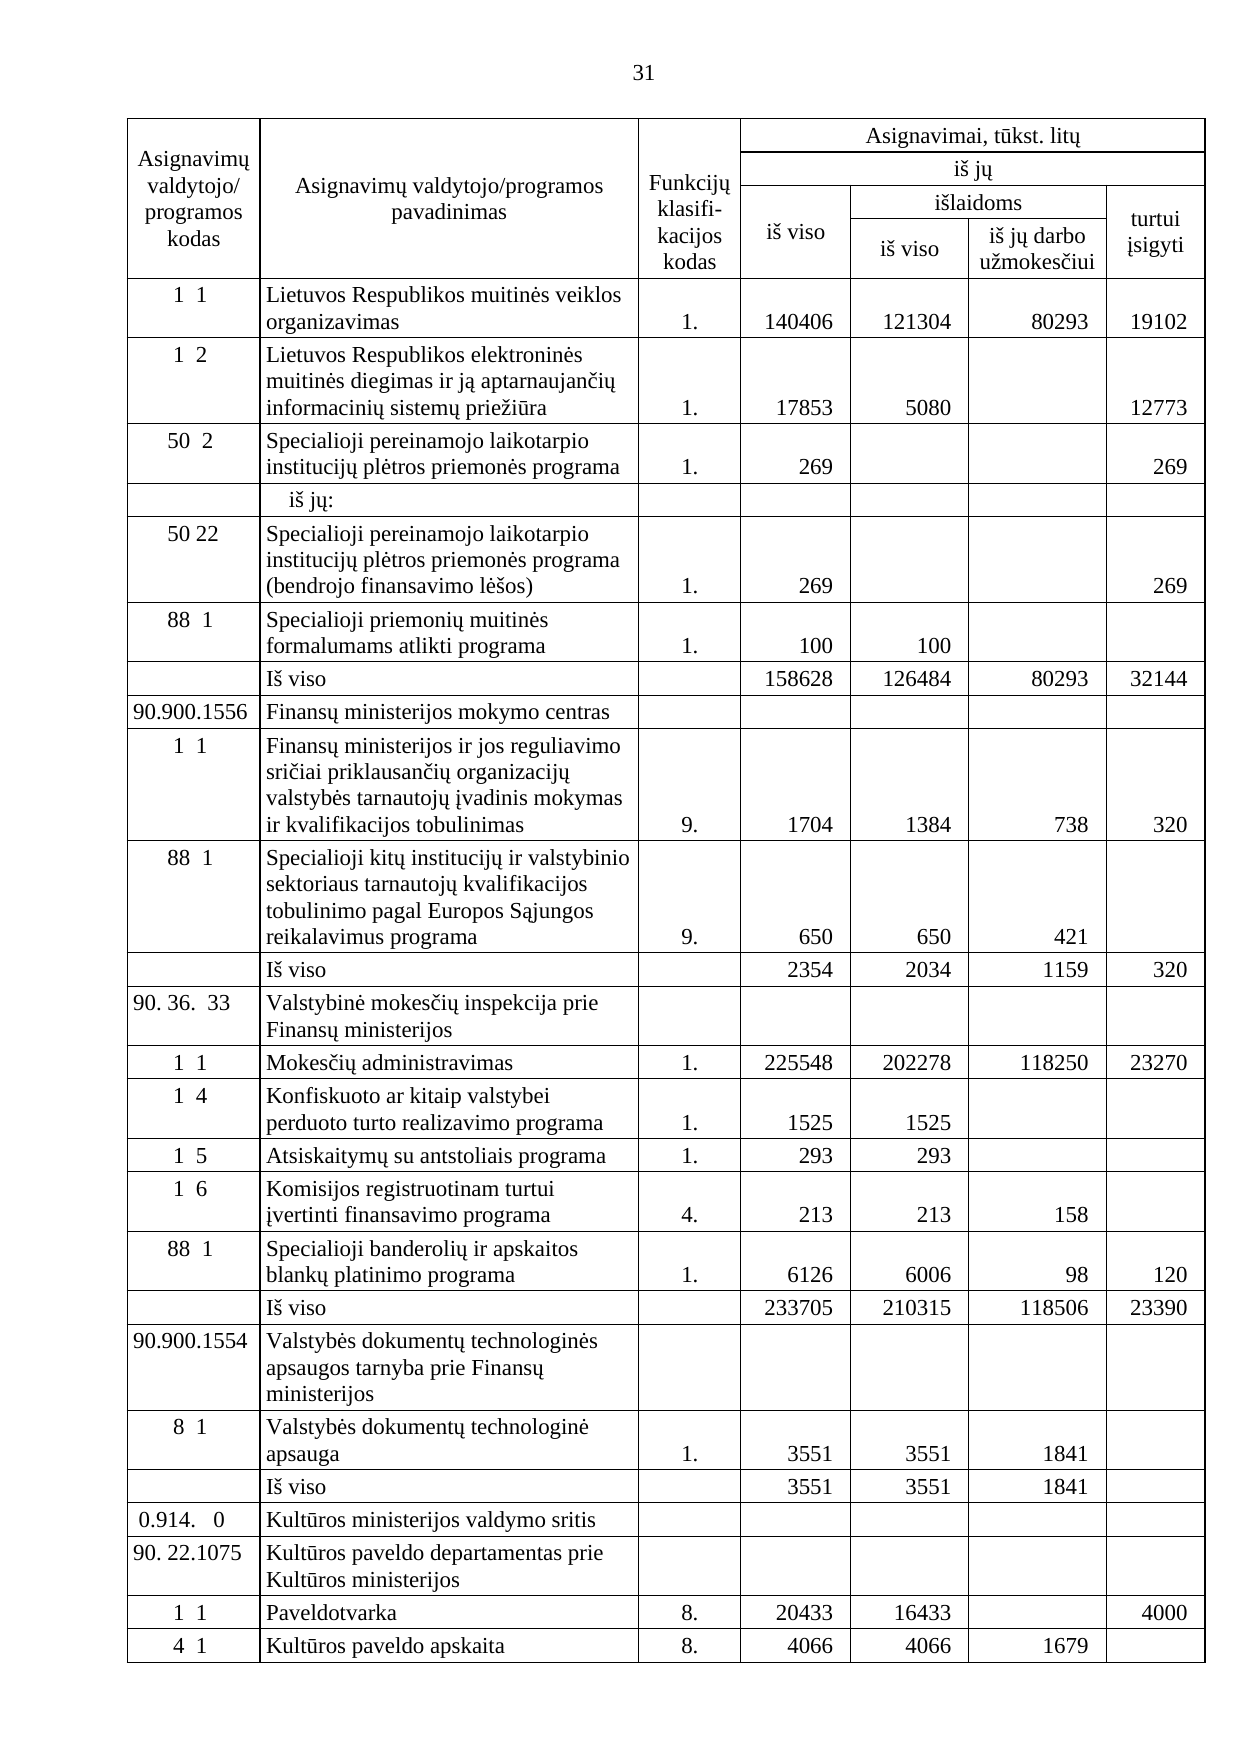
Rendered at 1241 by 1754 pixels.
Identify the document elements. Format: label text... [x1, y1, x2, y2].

table_cell [1107, 1139, 1204, 1171]
table_cell 1704 [741, 729, 850, 840]
table_cell [851, 484, 968, 516]
table_cell 1. [639, 1046, 740, 1078]
table_cell [639, 1503, 740, 1536]
table_cell 100 [851, 603, 968, 661]
table_cell Specialioji pereinamojo laikotarpio institucijų plėtros priemonės programa [261, 424, 638, 482]
table_cell [639, 987, 740, 1045]
table_cell iš jų darbo užmokesčiui [969, 219, 1106, 277]
table_cell Paveldotvarka [261, 1596, 638, 1628]
table_cell 88 1 [128, 603, 259, 661]
table_cell [969, 1139, 1106, 1171]
table_cell 126484 [851, 662, 968, 694]
table_cell [969, 484, 1106, 516]
table_cell išlaidoms [851, 186, 1106, 218]
table_cell 20433 [741, 1596, 850, 1628]
table_cell Valstybės dokumentų technologinė apsauga [261, 1411, 638, 1469]
table_cell 1. [639, 279, 740, 337]
table_cell 88 1 [128, 841, 259, 952]
table_cell 213 [741, 1172, 850, 1231]
table_cell [969, 696, 1106, 728]
table_cell 4066 [851, 1629, 968, 1662]
table_cell [851, 517, 968, 602]
table_cell [1107, 1411, 1204, 1469]
table_cell [741, 1537, 850, 1595]
table_cell Kultūros paveldo apskaita [261, 1629, 638, 1662]
table_cell 1. [639, 517, 740, 602]
table_cell 90.900.1554 [128, 1325, 259, 1409]
table_cell 738 [969, 729, 1106, 840]
table_cell 9. [639, 841, 740, 952]
table_cell Iš viso [261, 953, 638, 986]
table_cell [639, 953, 740, 986]
table_cell [128, 953, 259, 986]
table_cell Lietuvos Respublikos elektroninės muitinės diegimas ir ją aptarnaujančių informacinių sistemų priežiūra [261, 338, 638, 423]
table_cell 3551 [851, 1411, 968, 1469]
table_cell [1107, 1470, 1204, 1502]
table_cell [1107, 1503, 1204, 1536]
table_cell 320 [1107, 953, 1204, 986]
table_cell 1525 [851, 1079, 968, 1138]
table_cell [1107, 1079, 1204, 1138]
table_cell 80293 [969, 279, 1106, 337]
table_cell 1 1 [128, 1596, 259, 1628]
table_cell 3551 [741, 1470, 850, 1502]
table_cell 320 [1107, 729, 1204, 840]
table_cell Iš viso [261, 1291, 638, 1323]
table_cell [128, 484, 259, 516]
table_cell 6006 [851, 1232, 968, 1290]
table_cell 118250 [969, 1046, 1106, 1078]
table_cell [1107, 603, 1204, 661]
table_cell 225548 [741, 1046, 850, 1078]
table_cell 118506 [969, 1291, 1106, 1323]
table_cell 5080 [851, 338, 968, 423]
table_header Asignavimų valdytojo/ programos kodas [128, 119, 259, 277]
table_cell 650 [851, 841, 968, 952]
table_cell 1841 [969, 1411, 1106, 1469]
table_cell 1. [639, 603, 740, 661]
table_cell Komisijos registruotinam turtui įvertinti finansavimo programa [261, 1172, 638, 1231]
table_cell 1 5 [128, 1139, 259, 1171]
table_cell 202278 [851, 1046, 968, 1078]
table_cell [741, 1325, 850, 1409]
table_cell 1679 [969, 1629, 1106, 1662]
table_cell 23390 [1107, 1291, 1204, 1323]
table_cell 269 [1107, 424, 1204, 482]
table_cell Mokesčių administravimas [261, 1046, 638, 1078]
table_cell 6126 [741, 1232, 850, 1290]
table_cell 4 1 [128, 1629, 259, 1662]
table_cell 3551 [851, 1470, 968, 1502]
table_cell 50 2 [128, 424, 259, 482]
table_cell Specialioji pereinamojo laikotarpio institucijų plėtros priemonės programa (bendrojo finansavimo lėšos) [261, 517, 638, 602]
table_cell 210315 [851, 1291, 968, 1323]
table_cell [969, 1079, 1106, 1138]
table_cell 1. [639, 338, 740, 423]
table_cell iš jų: [261, 484, 638, 516]
table_cell 1. [639, 1079, 740, 1138]
table_cell 4000 [1107, 1596, 1204, 1628]
table_cell 120 [1107, 1232, 1204, 1290]
table_cell 1. [639, 424, 740, 482]
table_cell [969, 987, 1106, 1045]
table_cell turtui įsigyti [1107, 186, 1204, 277]
table_cell 8 1 [128, 1411, 259, 1469]
table_cell Kultūros paveldo departamentas prie Kultūros ministerijos [261, 1537, 638, 1595]
table_cell 16433 [851, 1596, 968, 1628]
table_cell 98 [969, 1232, 1106, 1290]
table_cell 23270 [1107, 1046, 1204, 1078]
table_cell [851, 1503, 968, 1536]
table_cell [851, 696, 968, 728]
table_cell Iš viso [261, 1470, 638, 1502]
table_cell 50 22 [128, 517, 259, 602]
table_cell [741, 696, 850, 728]
table_cell [639, 1470, 740, 1502]
table_cell 140406 [741, 279, 850, 337]
table_cell 19102 [1107, 279, 1204, 337]
table_cell Konfiskuoto ar kitaip valstybei perduoto turto realizavimo programa [261, 1079, 638, 1138]
table_cell [128, 1470, 259, 1502]
table_cell 8. [639, 1629, 740, 1662]
table_cell [639, 1537, 740, 1595]
table_cell 12773 [1107, 338, 1204, 423]
table_cell [969, 424, 1106, 482]
table_cell [128, 1291, 259, 1323]
table_cell 90. 36. 33 [128, 987, 259, 1045]
table_cell 90.900.1556 [128, 696, 259, 728]
table_cell [969, 338, 1106, 423]
table_cell 88 1 [128, 1232, 259, 1290]
table_cell [639, 1291, 740, 1323]
table_cell [1107, 987, 1204, 1045]
table_header Asignavimai, tūkst. litų [741, 119, 1204, 151]
table_cell 233705 [741, 1291, 850, 1323]
table_cell 32144 [1107, 662, 1204, 694]
table_cell iš viso [851, 219, 968, 277]
table_cell 121304 [851, 279, 968, 337]
table_cell [1107, 1537, 1204, 1595]
table_cell [851, 1325, 968, 1409]
table_cell 269 [741, 517, 850, 602]
table_cell 1 2 [128, 338, 259, 423]
table_cell 158628 [741, 662, 850, 694]
table_cell 0.914. 0 [128, 1503, 259, 1536]
table_cell 4. [639, 1172, 740, 1231]
table_cell 293 [851, 1139, 968, 1171]
table_cell [639, 696, 740, 728]
table_cell 269 [1107, 517, 1204, 602]
table_cell [969, 603, 1106, 661]
table_cell Valstybės dokumentų technologinės apsaugos tarnyba prie Finansų ministerijos [261, 1325, 638, 1409]
table_cell 421 [969, 841, 1106, 952]
table_cell 8. [639, 1596, 740, 1628]
table_cell Finansų ministerijos ir jos reguliavimo sričiai priklausančių organizacijų valstybės tarnautojų įvadinis mokymas ir kvalifikacijos tobulinimas [261, 729, 638, 840]
table_cell [851, 424, 968, 482]
table_cell iš jų [741, 153, 1204, 184]
table_header Funkcijų klasifi­kacijos kodas [639, 119, 740, 277]
table_cell Finansų ministerijos mokymo centras [261, 696, 638, 728]
table_cell [851, 1537, 968, 1595]
table_cell Atsiskaitymų su antstoliais programa [261, 1139, 638, 1171]
table_cell Specialioji priemonių muitinės formalumams atlikti programa [261, 603, 638, 661]
table_cell [741, 987, 850, 1045]
table_cell [741, 1503, 850, 1536]
table_cell 1525 [741, 1079, 850, 1138]
table_cell 1 4 [128, 1079, 259, 1138]
table_cell Lietuvos Respublikos muitinės veiklos organizavimas [261, 279, 638, 337]
table_cell [851, 987, 968, 1045]
table_cell Valstybinė mokesčių inspekcija prie Finansų ministerijos [261, 987, 638, 1045]
table_cell Kultūros ministerijos valdymo sritis [261, 1503, 638, 1536]
table_cell 650 [741, 841, 850, 952]
table_cell [128, 662, 259, 694]
table_cell 213 [851, 1172, 968, 1231]
table_cell [969, 1325, 1106, 1409]
table_cell 4066 [741, 1629, 850, 1662]
table_cell 2354 [741, 953, 850, 986]
table_cell [969, 517, 1106, 602]
table_cell 90. 22.1075 [128, 1537, 259, 1595]
table_cell [969, 1596, 1106, 1628]
table_cell 2034 [851, 953, 968, 986]
table_cell 1 1 [128, 1046, 259, 1078]
table_cell Iš viso [261, 662, 638, 694]
table_cell Specialioji banderolių ir apskaitos blankų platinimo programa [261, 1232, 638, 1290]
table_cell 1. [639, 1411, 740, 1469]
table_cell [639, 1325, 740, 1409]
table_cell 158 [969, 1172, 1106, 1231]
table_cell 80293 [969, 662, 1106, 694]
table_cell 1 6 [128, 1172, 259, 1231]
table_cell [969, 1537, 1106, 1595]
table_cell 269 [741, 424, 850, 482]
table_cell 293 [741, 1139, 850, 1171]
table_cell 17853 [741, 338, 850, 423]
table_cell 1841 [969, 1470, 1106, 1502]
table_cell 100 [741, 603, 850, 661]
table_cell [741, 484, 850, 516]
table_cell [1107, 1172, 1204, 1231]
table_cell iš viso [741, 186, 850, 277]
table_cell 1. [639, 1232, 740, 1290]
table_cell Specialioji kitų institucijų ir valstybinio sektoriaus tarnautojų kvalifikacijos tobulinimo pagal Europos Sąjungos reikalavimus programa [261, 841, 638, 952]
table_cell [969, 1503, 1106, 1536]
table_cell [1107, 484, 1204, 516]
table_cell 1384 [851, 729, 968, 840]
table_cell 3551 [741, 1411, 850, 1469]
table_cell [639, 484, 740, 516]
table_cell [1107, 841, 1204, 952]
table_cell [1107, 1325, 1204, 1409]
table_cell [1107, 696, 1204, 728]
table_cell 1159 [969, 953, 1106, 986]
table_cell 1 1 [128, 729, 259, 840]
table_cell 1 1 [128, 279, 259, 337]
table_cell [639, 662, 740, 694]
table_cell [1107, 1629, 1204, 1662]
table_header Asignavimų valdytojo/programos pavadinimas [261, 119, 638, 277]
table_cell 9. [639, 729, 740, 840]
table_cell 1. [639, 1139, 740, 1171]
